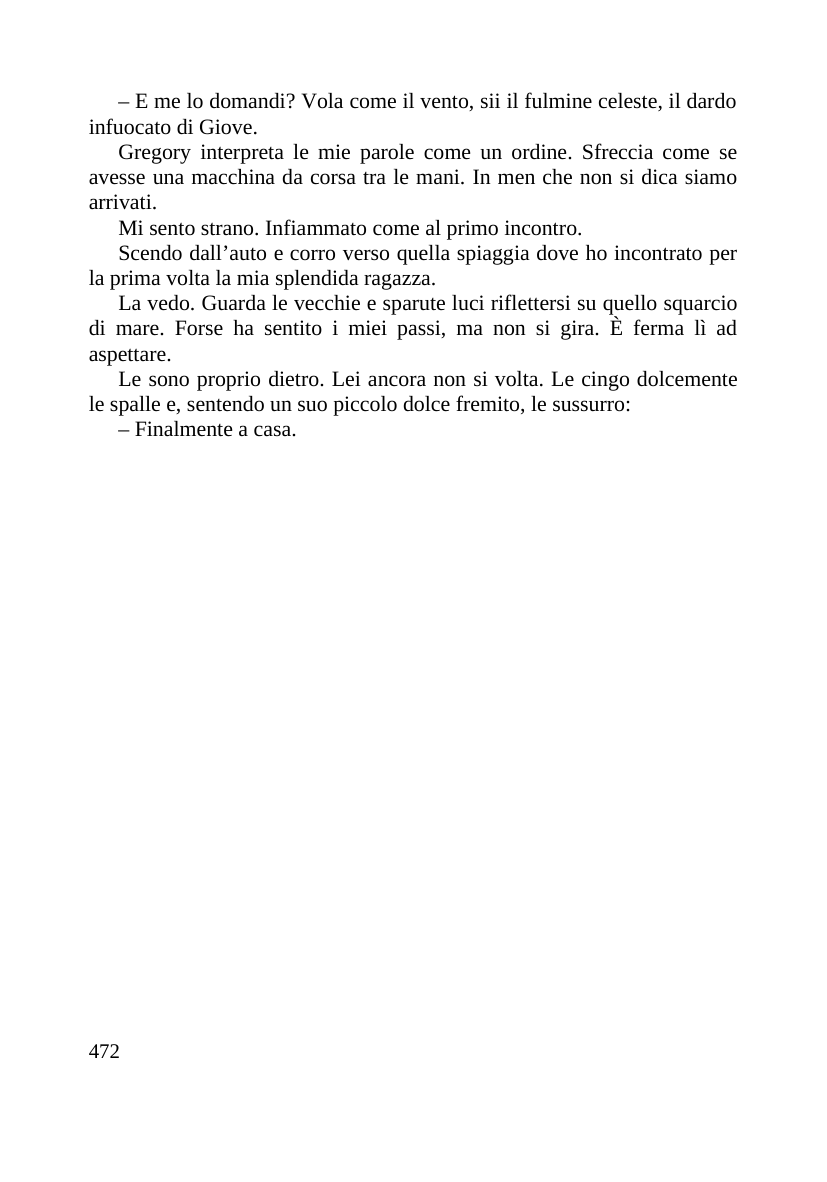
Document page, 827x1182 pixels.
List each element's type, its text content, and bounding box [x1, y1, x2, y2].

text Le sono proprio dietro. Lei ancora non si volta. Le cingo dolcemente le spalle e, sentendo un suo piccolo dolce fremito, le sussurro: [88, 366, 738, 416]
text La vedo. Guarda le vecchie e sparute luci riflettersi su quello squarcio di mare. Forse ha sentito i miei passi, ma non si gira. È ferma lì ad aspettare. [88, 290, 738, 366]
text – E me lo domandi? Vola come il vento, sii il fulmine celeste, il dardo infuocato di Giove. [88, 88, 738, 139]
text Mi sento strano. Infiammato come al primo incontro. [88, 214, 738, 240]
text – Finalmente a casa. [88, 416, 738, 441]
text Scendo dall’auto e corro verso quella spiaggia dove ho incontrato per la prima volta la mia splendida ragazza. [88, 240, 738, 290]
text Gregory interpreta le mie parole come un ordine. Sfreccia come se avesse una macchina da corsa tra le mani. In men che non si dica siamo arrivati. [88, 139, 738, 214]
